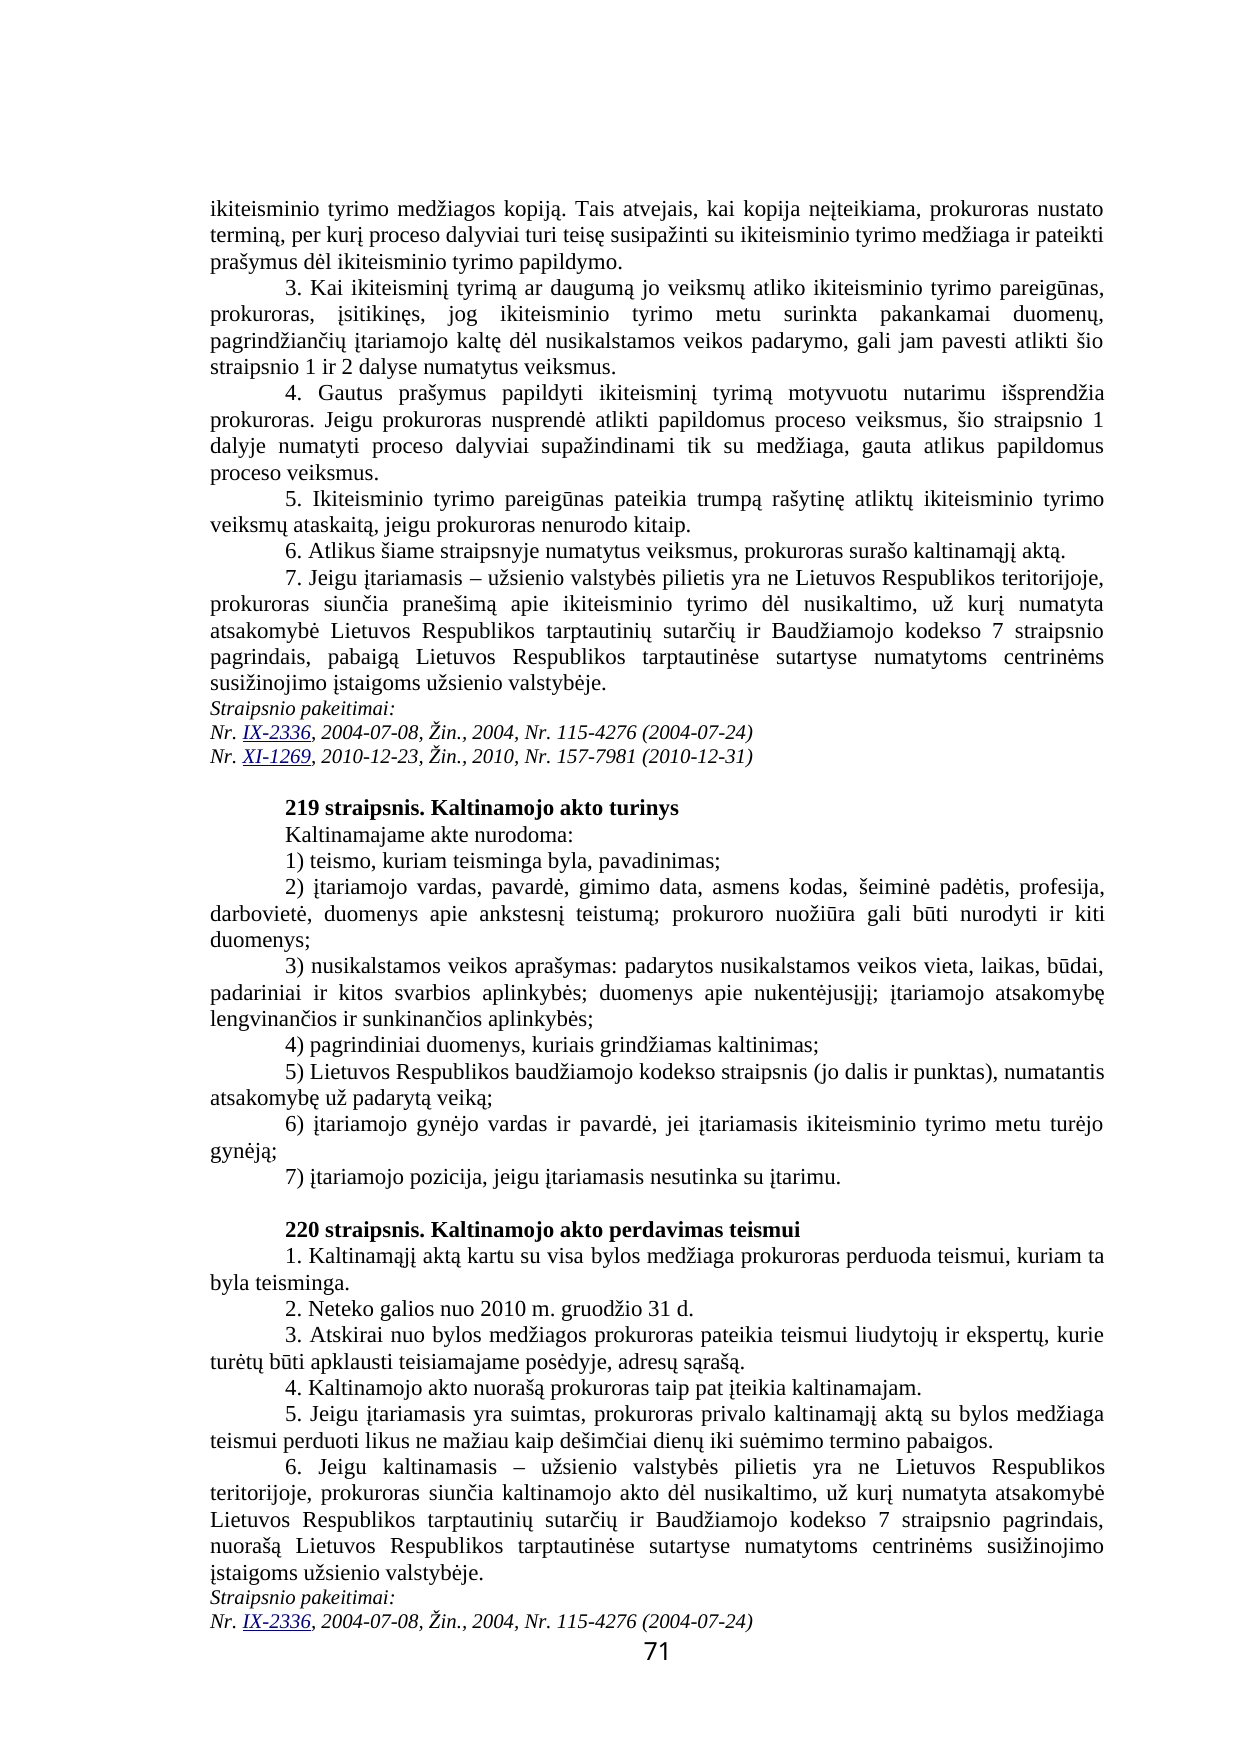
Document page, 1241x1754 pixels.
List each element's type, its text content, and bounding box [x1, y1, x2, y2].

text 5. Ikiteisminio tyrimo pareigūnas pateikia trumpą rašytinę atliktų ikiteisminio tyrimo veiksmų ataskaitą, jeigu prokuroras nenurodo kitaip. [210, 485, 1106, 538]
text 5) Lietuvos Respublikos baudžiamojo kodekso straipsnis (jo dalis ir punktas), numatantis atsakomybę už padarytą veiką; [210, 1058, 1106, 1111]
text Nr. XI-1269, 2010-12-23, Žin., 2010, Nr. 157-7981 (2010-12-31) [210, 744, 1106, 768]
text 4) pagrindiniai duomenys, kuriais grindžiamas kaltinimas; [210, 1031, 1106, 1058]
text 3. Kai ikiteisminį tyrimą ar daugumą jo veiksmų atliko ikiteisminio tyrimo pareigūnas, prokuroras, įsitikinęs, jog ikiteisminio tyrimo metu surinkta pakankamai duomenų, pagrindžiančių įtariamojo kaltę dėl nusikalstamos veikos padarymo, gali jam pavesti atlikti šio straipsnio 1 ir 2 dalyse numatytus veiksmus. [210, 274, 1106, 379]
text 1) teismo, kuriam teisminga byla, pavadinimas; [210, 847, 1106, 873]
text 5. Jeigu įtariamasis yra suimtas, prokuroras privalo kaltinamąjį aktą su bylos medžiaga teismui perduoti likus ne mažiau kaip dešimčiai dienų iki suėmimo termino pabaigos. [210, 1400, 1106, 1453]
text Nr. IX-2336, 2004-07-08, Žin., 2004, Nr. 115-4276 (2004-07-24) [210, 720, 1106, 744]
text 220 straipsnis. Kaltinamojo akto perdavimas teismui [210, 1216, 1106, 1242]
text 1. Kaltinamąjį aktą kartu su visa bylos medžiaga prokuroras perduoda teismui, kuriam ta byla teisminga. [210, 1242, 1106, 1295]
text Kaltinamajame akte nurodoma: [210, 821, 1106, 847]
text 3) nusikalstamos veikos aprašymas: padarytos nusikalstamos veikos vieta, laikas, būdai, padariniai ir kitos svarbios aplinkybės; duomenys apie nukentėjusįjį; įtariamojo atsakomybę lengvinančios ir sunkinančios aplinkybės; [210, 952, 1106, 1031]
text 219 straipsnis. Kaltinamojo akto turinys [210, 794, 1106, 821]
text 4. Gautus prašymus papildyti ikiteisminį tyrimą motyvuotu nutarimu išsprendžia prokuroras. Jeigu prokuroras nusprendė atlikti papildomus proceso veiksmus, šio straipsnio 1 dalyje numatyti proceso dalyviai supažindinami tik su medžiaga, gauta atlikus papildomus proceso veiksmus. [210, 379, 1106, 485]
text 7. Jeigu įtariamasis – užsienio valstybės pilietis yra ne Lietuvos Respublikos teritorijoje, prokuroras siunčia pranešimą apie ikiteisminio tyrimo dėl nusikaltimo, už kurį numatyta atsakomybė Lietuvos Respublikos tarptautinių sutarčių ir Baudžiamojo kodekso 7 straipsnio pagrindais, pabaigą Lietuvos Respublikos tarptautinėse sutartyse numatytoms centrinėms susižinojimo įstaigoms užsienio valstybėje. [210, 564, 1106, 696]
text 6. Jeigu kaltinamasis – užsienio valstybės pilietis yra ne Lietuvos Respublikos teritorijoje, prokuroras siunčia kaltinamojo akto dėl nusikaltimo, už kurį numatyta atsakomybė Lietuvos Respublikos tarptautinių sutarčių ir Baudžiamojo kodekso 7 straipsnio pagrindais, nuorašą Lietuvos Respublikos tarptautinėse sutartyse numatytoms centrinėms susižinojimo įstaigoms užsienio valstybėje. [210, 1453, 1106, 1585]
text Straipsnio pakeitimai: [210, 696, 1106, 720]
text Nr. IX-2336, 2004-07-08, Žin., 2004, Nr. 115-4276 (2004-07-24) [210, 1609, 1106, 1633]
text Straipsnio pakeitimai: [210, 1585, 1106, 1609]
text 4. Kaltinamojo akto nuorašą prokuroras taip pat įteikia kaltinamajam. [210, 1374, 1106, 1400]
text 7) įtariamojo pozicija, jeigu įtariamasis nesutinka su įtarimu. [210, 1163, 1106, 1189]
text 6) įtariamojo gynėjo vardas ir pavardė, jei įtariamasis ikiteisminio tyrimo metu turėjo gynėją; [210, 1111, 1106, 1163]
text ikiteisminio tyrimo medžiagos kopiją. Tais atvejais, kai kopija neįteikiama, prokuroras nustato terminą, per kurį proceso dalyviai turi teisę susipažinti su ikiteisminio tyrimo medžiaga ir pateikti prašymus dėl ikiteisminio tyrimo papildymo. [210, 195, 1106, 274]
text 3. Atskirai nuo bylos medžiagos prokuroras pateikia teismui liudytojų ir ekspertų, kurie turėtų būti apklausti teisiamajame posėdyje, adresų sąrašą. [210, 1321, 1106, 1374]
text 2) įtariamojo vardas, pavardė, gimimo data, asmens kodas, šeiminė padėtis, profesija, darbovietė, duomenys apie ankstesnį teistumą; prokuroro nuožiūra gali būti nurodyti ir kiti duomenys; [210, 873, 1106, 952]
text 2. Neteko galios nuo 2010 m. gruodžio 31 d. [210, 1295, 1106, 1321]
text 6. Atlikus šiame straipsnyje numatytus veiksmus, prokuroras surašo kaltinamąjį aktą. [210, 538, 1106, 564]
